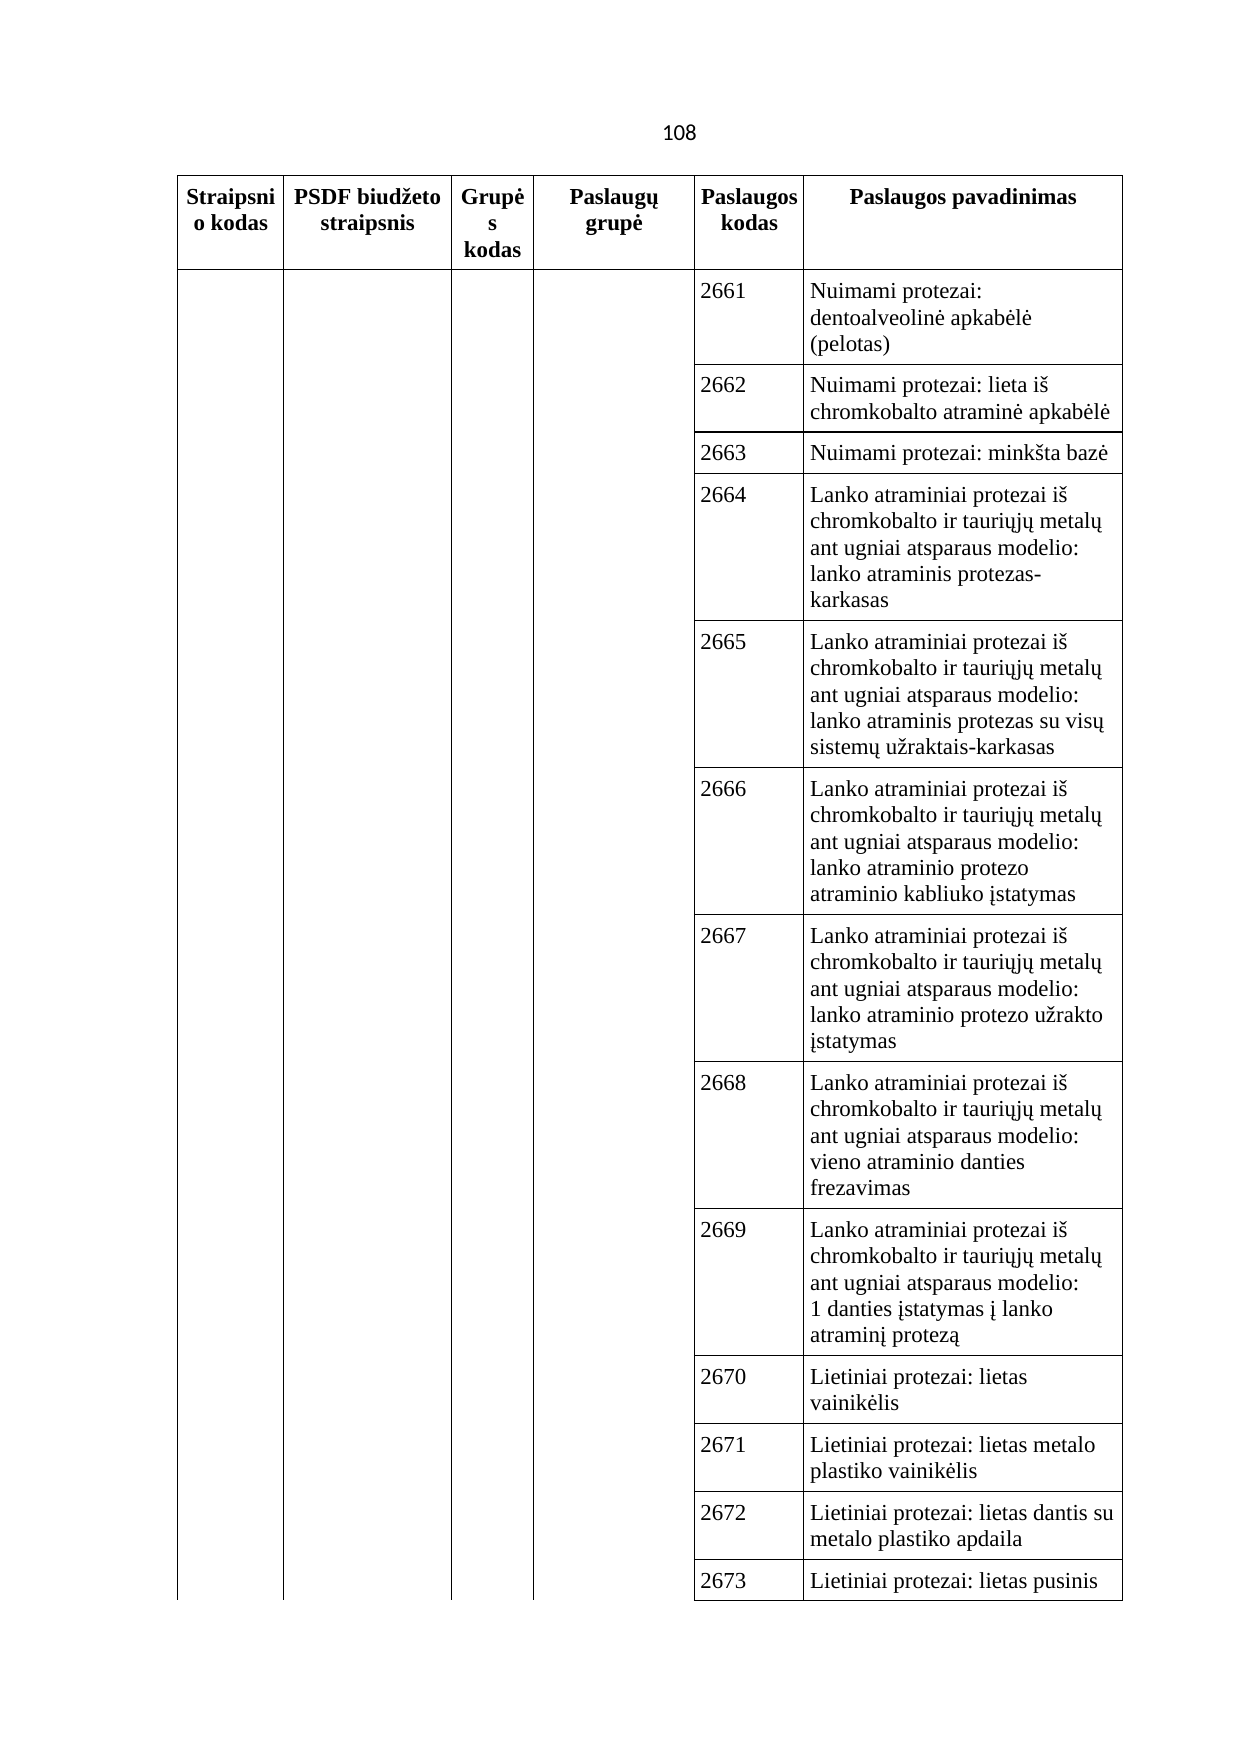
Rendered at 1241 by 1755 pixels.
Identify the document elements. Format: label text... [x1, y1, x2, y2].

table_cell [178, 1208, 283, 1355]
table_cell [178, 473, 283, 620]
table_cell [178, 1559, 283, 1600]
table_cell [178, 1491, 283, 1558]
table_cell Lietiniai protezai: lietas pusinis [804, 1560, 1122, 1600]
table_cell [534, 1355, 694, 1423]
table_cell [178, 431, 283, 473]
table_cell [284, 1355, 451, 1423]
table_cell [452, 270, 533, 363]
table_cell [534, 431, 694, 473]
table_cell 2667 [695, 915, 803, 1061]
table_cell [534, 1423, 694, 1491]
table_cell [178, 364, 283, 431]
table_cell [284, 1559, 451, 1600]
table_cell [534, 914, 694, 1061]
table_cell Lietiniai protezai: lietas vainikėlis [804, 1356, 1122, 1423]
table_cell [534, 473, 694, 620]
table_cell 2669 [695, 1209, 803, 1355]
table_cell [452, 1061, 533, 1208]
table_header Grupės kodas [452, 176, 533, 269]
table_cell [284, 1208, 451, 1355]
table_cell Lietiniai protezai: lietas metalo plastiko vainikėlis [804, 1424, 1122, 1491]
table_cell Lanko atraminiai protezai iš chromkobalto ir tauriųjų metalų ant ugniai atsparaus modelio: lanko atraminio protezo užrakto įstatymas [804, 915, 1122, 1061]
table_cell 2673 [695, 1560, 803, 1600]
table_cell [284, 1061, 451, 1208]
table_cell [452, 1559, 533, 1600]
table_cell [452, 620, 533, 767]
table_cell Lanko atraminiai protezai iš chromkobalto ir tauriųjų metalų ant ugniai atsparaus modelio: lanko atraminis protezas su visų sistemų užraktais-karkasas [804, 621, 1122, 767]
table_cell [534, 767, 694, 914]
table_cell [284, 620, 451, 767]
table_cell 2672 [695, 1492, 803, 1558]
table_cell 2671 [695, 1424, 803, 1491]
table_cell 2665 [695, 621, 803, 767]
table_cell 2664 [695, 474, 803, 620]
table_cell 2661 [695, 270, 803, 363]
table_cell Lanko atraminiai protezai iš chromkobalto ir tauriųjų metalų ant ugniai atsparaus modelio: 1 danties įstatymas į lanko atraminį protezą [804, 1209, 1122, 1355]
table_cell [452, 364, 533, 431]
table_cell Lanko atraminiai protezai iš chromkobalto ir tauriųjų metalų ant ugniai atsparaus modelio: lanko atraminis protezas-karkasas [804, 474, 1122, 620]
table_cell [452, 473, 533, 620]
table_cell [534, 620, 694, 767]
table_cell [452, 767, 533, 914]
table_header Straipsnio kodas [178, 176, 283, 269]
table_cell [534, 364, 694, 431]
table_cell [178, 620, 283, 767]
table_cell [178, 767, 283, 914]
table_cell [178, 1061, 283, 1208]
table_cell [452, 431, 533, 473]
table_cell [284, 914, 451, 1061]
table_cell Nuimami protezai: lieta iš chromkobalto atraminė apkabėlė [804, 365, 1122, 431]
table_cell Lanko atraminiai protezai iš chromkobalto ir tauriųjų metalų ant ugniai atsparaus modelio: vieno atraminio danties frezavimas [804, 1062, 1122, 1208]
table_cell 2666 [695, 768, 803, 914]
table_cell [452, 914, 533, 1061]
table_cell [178, 914, 283, 1061]
table_cell [534, 1491, 694, 1558]
table_cell [284, 270, 451, 363]
table_cell 2668 [695, 1062, 803, 1208]
table_cell 2670 [695, 1356, 803, 1423]
table_cell Lietiniai protezai: lietas dantis su metalo plastiko apdaila [804, 1492, 1122, 1558]
table_cell [534, 1061, 694, 1208]
table_cell [178, 1423, 283, 1491]
table_cell [284, 473, 451, 620]
table_cell [534, 270, 694, 363]
table_cell [452, 1491, 533, 1558]
table_cell [534, 1559, 694, 1600]
table_cell [284, 1491, 451, 1558]
table_header Paslaugos kodas [695, 176, 803, 269]
table_header Paslaugos pavadinimas [804, 176, 1122, 269]
table_cell [452, 1355, 533, 1423]
table_cell Nuimami protezai: dentoalveolinė apkabėlė (pelotas) [804, 270, 1122, 363]
table_cell Lanko atraminiai protezai iš chromkobalto ir tauriųjų metalų ant ugniai atsparaus modelio: lanko atraminio protezo atraminio kabliuko įstatymas [804, 768, 1122, 914]
table_cell [178, 1355, 283, 1423]
table_cell 2662 [695, 365, 803, 431]
table_cell [178, 270, 283, 363]
table_cell [284, 767, 451, 914]
table_header PSDF biudžeto straipsnis [284, 176, 451, 269]
table_cell [452, 1208, 533, 1355]
table_cell [452, 1423, 533, 1491]
table_cell [284, 1423, 451, 1491]
table_cell [284, 364, 451, 431]
table_cell [284, 431, 451, 473]
table_cell Nuimami protezai: minkšta bazė [804, 433, 1122, 473]
table_header Paslaugų grupė [534, 176, 694, 269]
table_cell 2663 [695, 433, 803, 473]
table_cell [534, 1208, 694, 1355]
